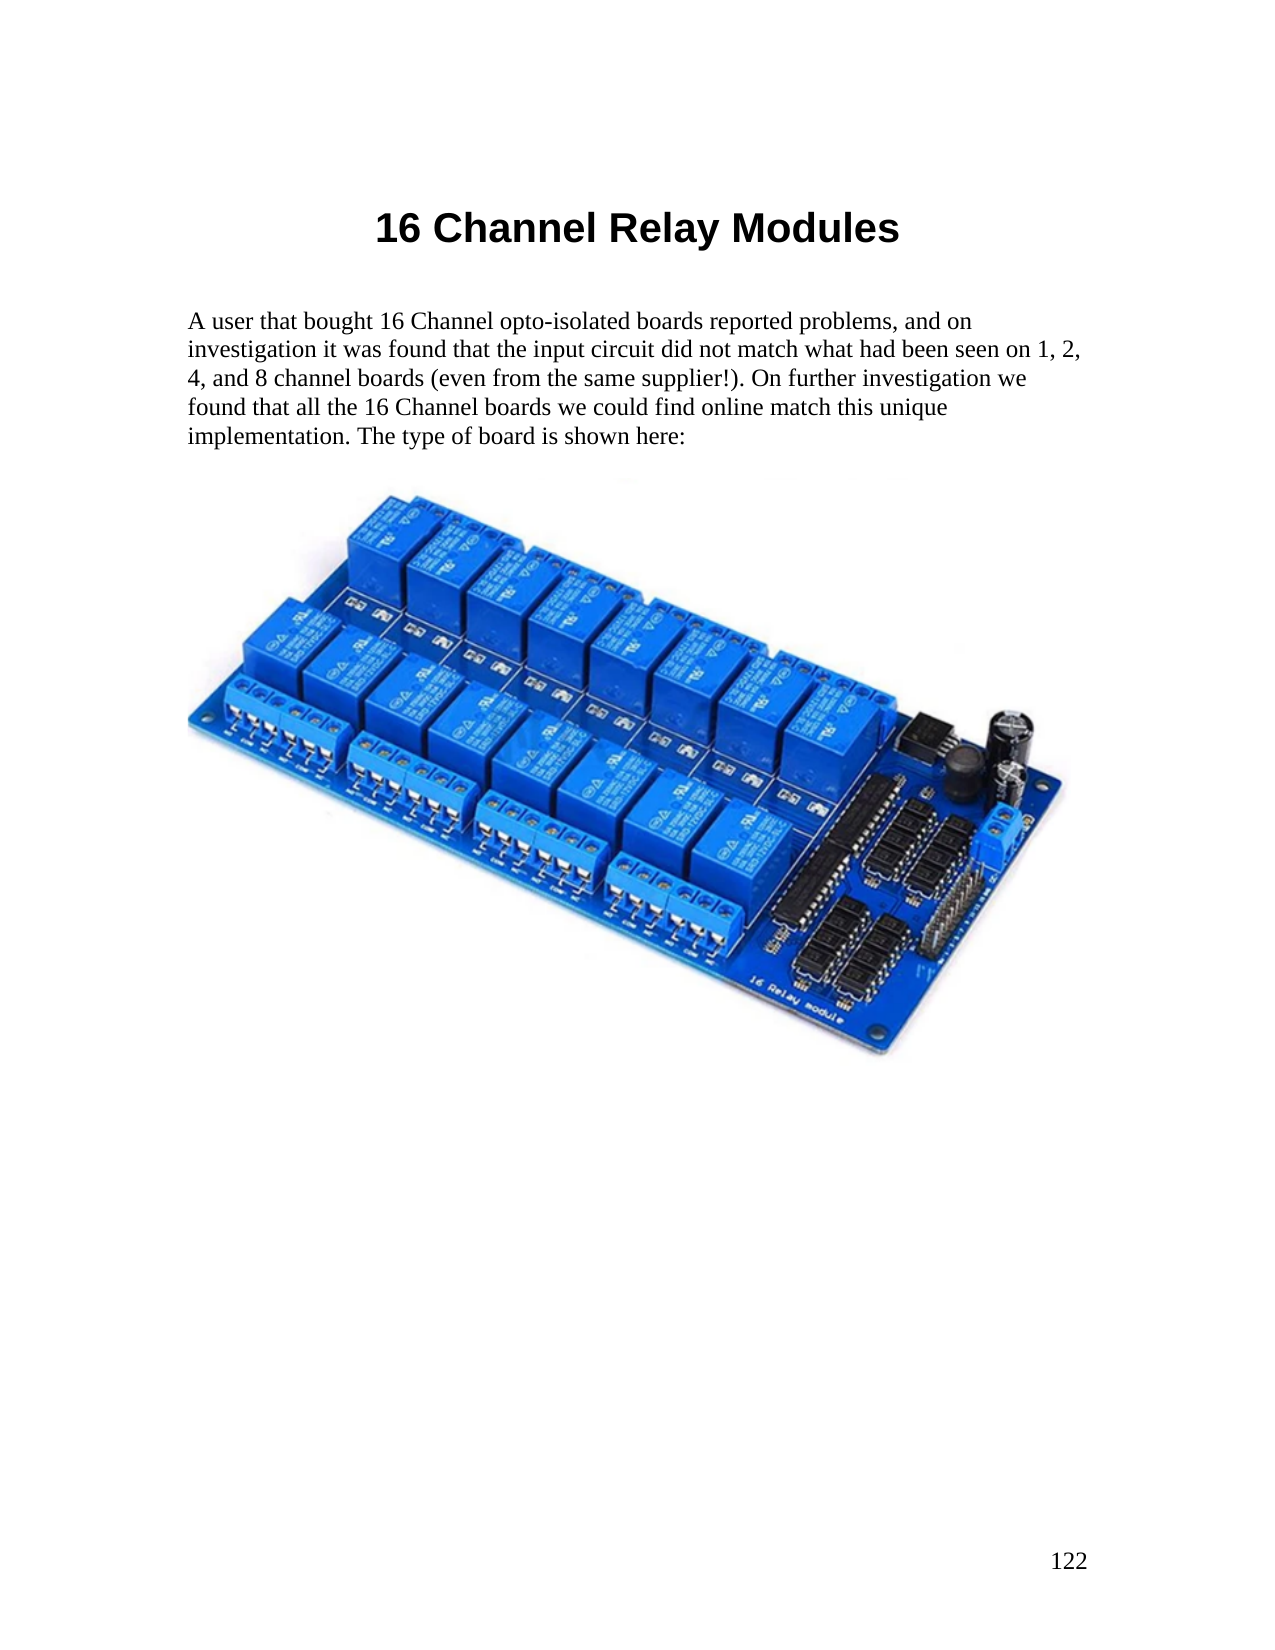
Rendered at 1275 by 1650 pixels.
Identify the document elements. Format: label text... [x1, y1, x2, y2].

text A user that bought 16 Channel opto-isolated boards reported problems, and on investigation it was found that the input circuit did not match what had been seen on 1, 2, 4, and 8 channel boards (even from the same supplier!). On further investigation we found that all the 16 Channel boards we could find online match this unique implementation. The type of board is shown here: [187, 306, 1087, 449]
picture [187, 478, 1076, 1066]
subtitle 16 Channel Relay Modules [187, 204, 1087, 252]
